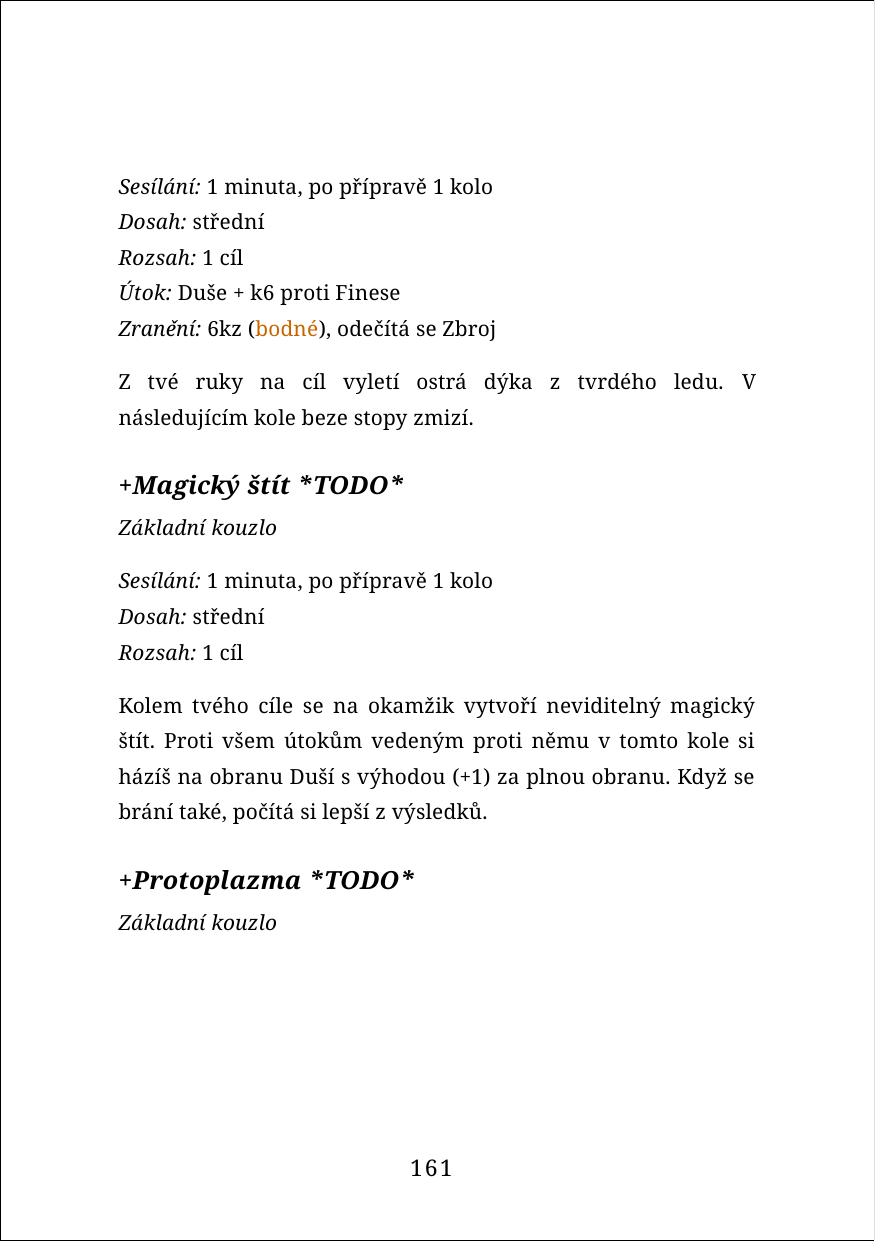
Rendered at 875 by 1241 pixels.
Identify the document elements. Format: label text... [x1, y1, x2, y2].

text Kolem tvého cíle se na okamžik vytvoří neviditelný magický štít. Proti všem útokům vedeným proti němu v tomto kole si házíš na obranu Duší s výhodou (+1) za plnou obranu. Když se brání také, počítá si lepší z výsledků. [118, 691, 756, 826]
text Sesílání: 1 minuta, po přípravě 1 kolo Dosah: střední Rozsah: 1 cíl [118, 567, 756, 666]
text Sesílání: 1 minuta, po přípravě 1 kolo Dosah: střední Rozsah: 1 cíl Útok: Duše + k6 proti Finese Zranění: 6kz (bodné), odečítá se Zbroj [118, 172, 756, 342]
subtitle +Protoplazma *TODO* [118, 862, 756, 897]
subtitle +Magický štít *TODO* [118, 468, 756, 502]
text Základní kouzlo [118, 513, 756, 542]
text Z tvé ruky na cíl vyletí ostrá dýka z tvrdého ledu. V následujícím kole beze stopy zmizí. [118, 367, 756, 431]
text Základní kouzlo [118, 908, 756, 937]
